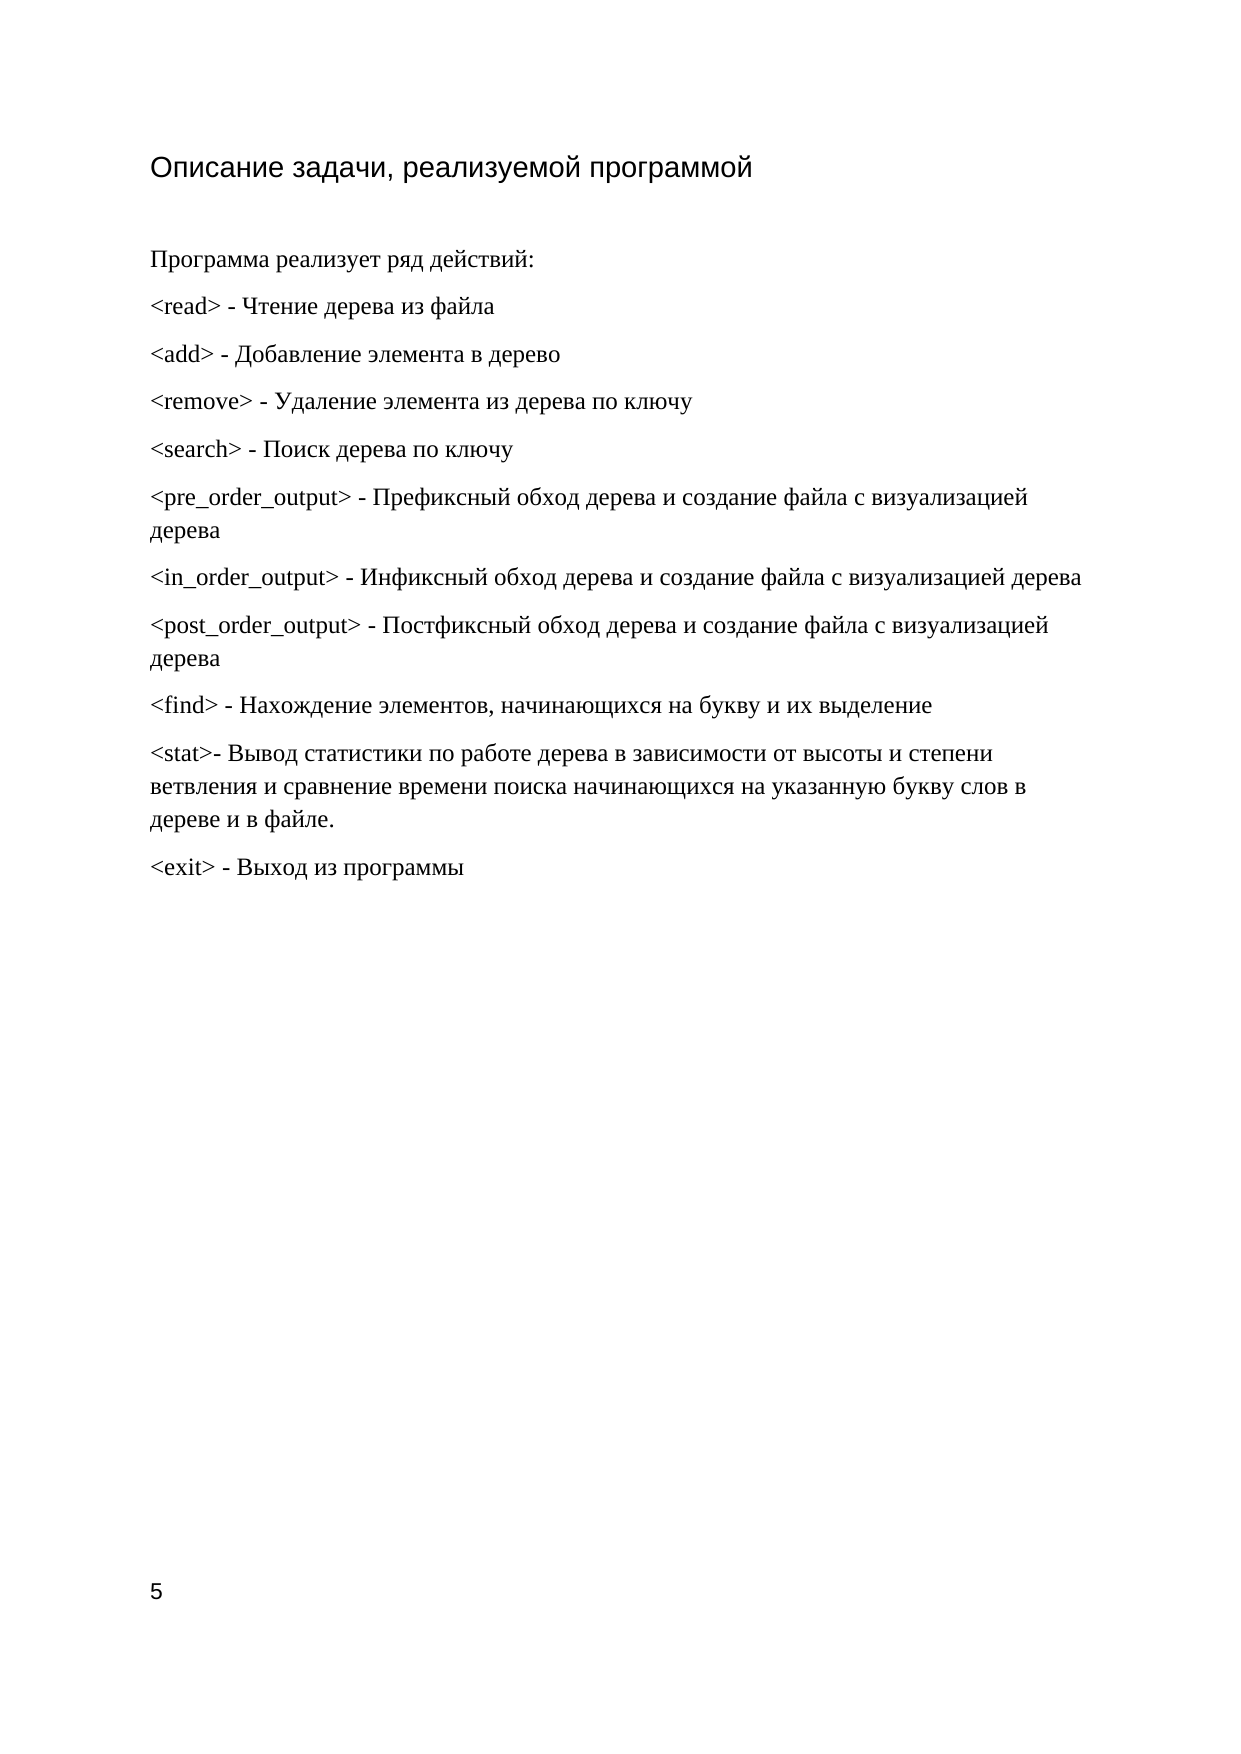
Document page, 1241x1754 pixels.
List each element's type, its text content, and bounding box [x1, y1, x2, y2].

text <exit> - Выход из программы [150, 852, 1090, 881]
text <in_order_output> - Инфиксный обход дерева и создание файла с визуализацией дерева [150, 562, 1090, 591]
text Программа реализует ряд действий: [150, 244, 1090, 272]
text <stat>- Вывод статистики по работе дерева в зависимости от высоты и степени ветвления и сравнение времени поиска начинающихся на указанную букву слов в дереве и в файле. [150, 738, 1090, 833]
subtitle Описание задачи, реализуемой программой [150, 150, 1090, 183]
text <add> - Добавление элемента в дерево [150, 339, 1090, 368]
text <pre_order_output> - Префиксный обход дерева и создание файла с визуализацией дерева [150, 482, 1090, 543]
text <read> - Чтение дерева из файла [150, 291, 1090, 320]
text <find> - Нахождение элементов, начинающихся на букву и их выделение [150, 691, 1090, 719]
text <search> - Поиск дерева по ключу [150, 434, 1090, 463]
text <post_order_output> - Постфиксный обход дерева и создание файла с визуализацией дерева [150, 610, 1090, 672]
text <remove> - Удаление элемента из дерева по ключу [150, 386, 1090, 415]
